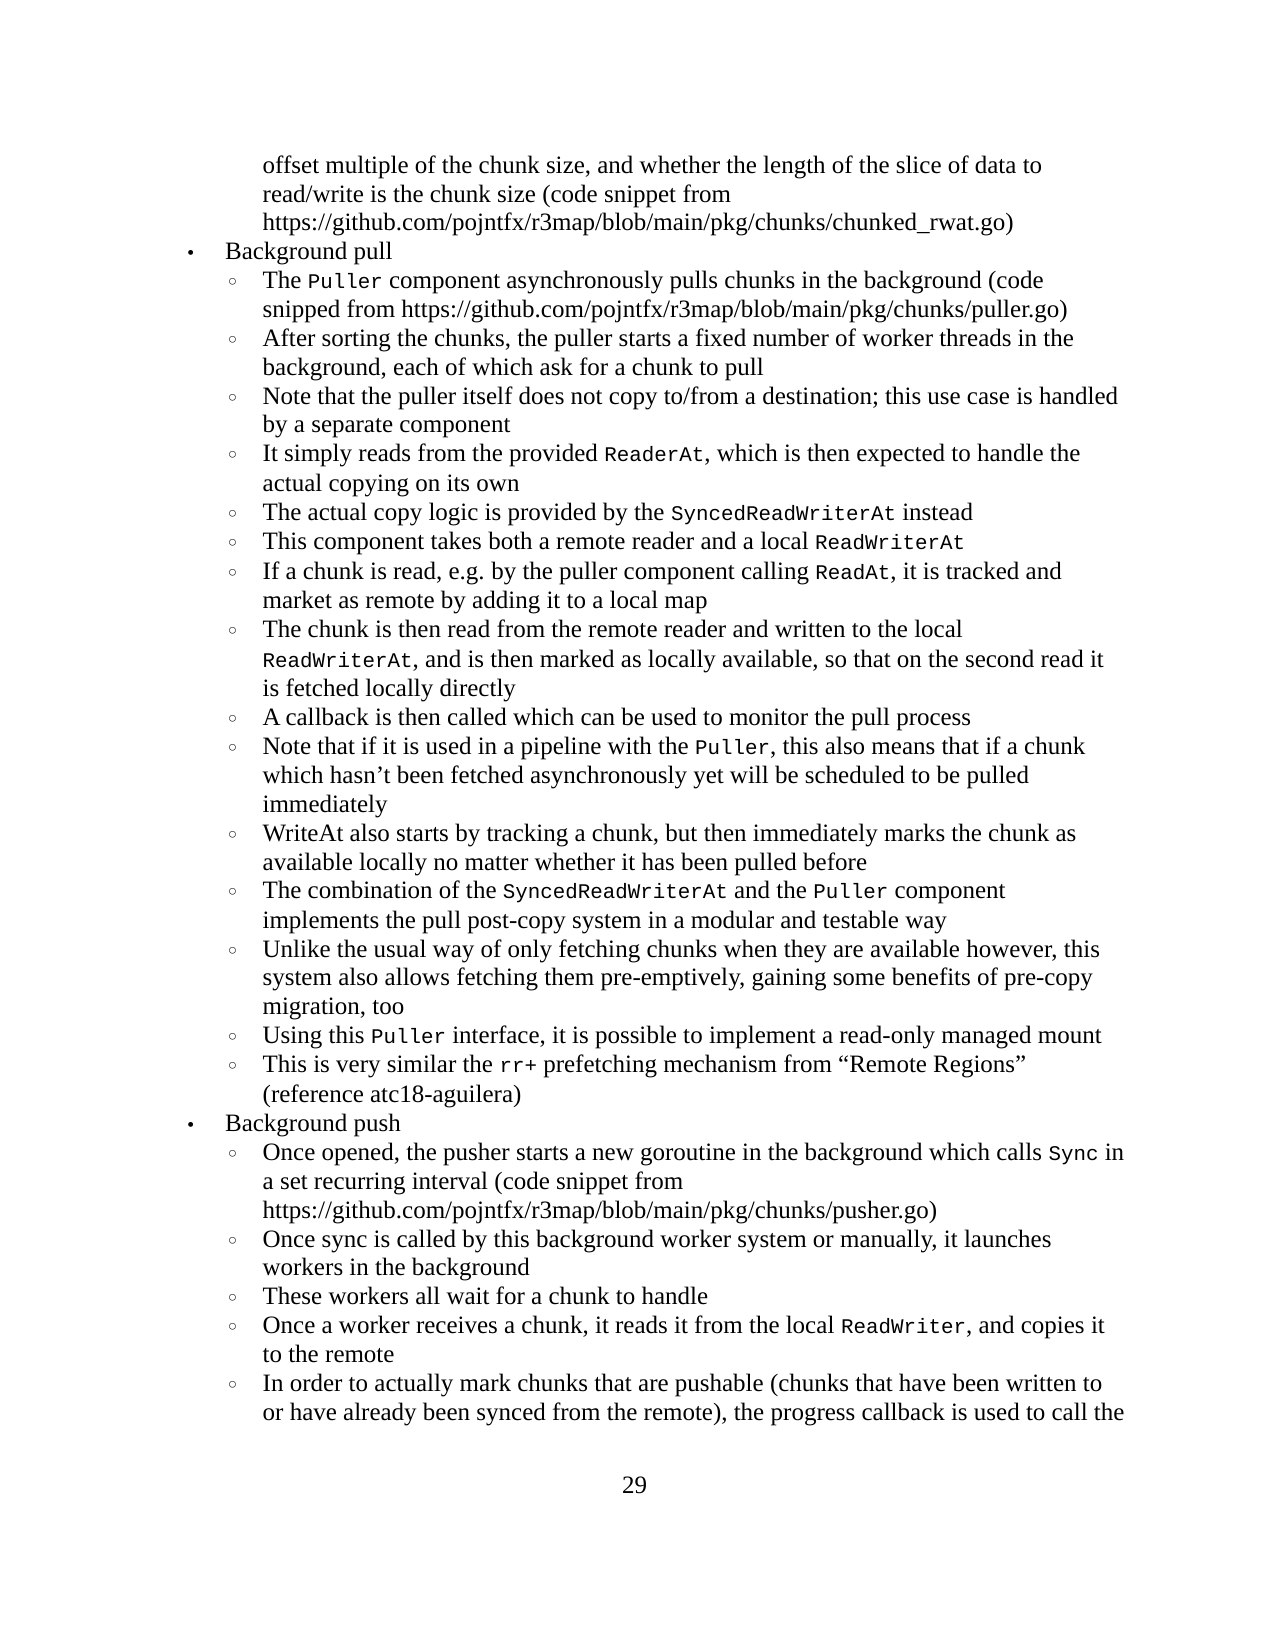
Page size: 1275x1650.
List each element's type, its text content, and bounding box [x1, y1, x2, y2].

list After sorting the chunks, the puller starts a fixed number of worker threads in the background, each of which ask for a chunk to pull [225, 323, 1125, 381]
list WriteAt also starts by tracking a chunk, but then immediately marks the chunk as available locally no matter whether it has been pulled before [225, 818, 1125, 875]
list Background push [187, 1108, 1125, 1137]
list These workers all wait for a chunk to handle [225, 1281, 1125, 1310]
list offset multiple of the chunk size, and whether the length of the slice of data to read/write is the chunk size (code snippet from https://github.com/pojntfx/r3map/blob/main/pkg/chunks/chunked_rwat.go) [225, 150, 1125, 236]
list Using this Puller interface, it is possible to implement a read-only managed mount [225, 1020, 1125, 1049]
list Unlike the usual way of only fetching chunks when they are available however, this system also allows fetching them pre-emptively, gaining some benefits of pre-copy migration, too [225, 934, 1125, 1020]
list Background pull [187, 236, 1125, 265]
list Once a worker receives a chunk, it reads it from the local ReadWriter, and copies it to the remote [225, 1310, 1125, 1368]
list In order to actually mark chunks that are pushable (chunks that have been written to or have already been synced from the remote), the progress callback is used to call the [225, 1368, 1125, 1426]
list A callback is then called which can be used to monitor the pull process [225, 702, 1125, 731]
list The Puller component asynchronously pulls chunks in the background (code snipped from https://github.com/pojntfx/r3map/blob/main/pkg/chunks/puller.go) [225, 265, 1125, 323]
list It simply reads from the provided ReaderAt, which is then expected to handle the actual copying on its own [225, 438, 1125, 497]
list This component takes both a remote reader and a local ReadWriterAt [225, 526, 1125, 556]
list If a chunk is read, e.g. by the puller component calling ReadAt, it is tracked and market as remote by adding it to a local map [225, 556, 1125, 614]
list Note that if it is used in a pipeline with the Puller, this also means that if a chunk which hasn’t been fetched asynchronously yet will be scheduled to be pulled immediately [225, 731, 1125, 818]
list Once sync is called by this background worker system or manually, it launches workers in the background [225, 1224, 1125, 1281]
list The combination of the SyncedReadWriterAt and the Puller component implements the pull post-copy system in a modular and testable way [225, 875, 1125, 934]
list Note that the puller itself does not copy to/from a destination; this use case is handled by a separate component [225, 381, 1125, 438]
list This is very similar the rr+ prefetching mechanism from “Remote Regions” (reference atc18-aguilera) [225, 1049, 1125, 1108]
list Once opened, the pusher starts a new goroutine in the background which calls Sync in a set recurring interval (code snippet from https://github.com/pojntfx/r3map/blob/main/pkg/chunks/pusher.go) [225, 1137, 1125, 1224]
list The actual copy logic is provided by the SyncedReadWriterAt instead [225, 497, 1125, 526]
list The chunk is then read from the remote reader and written to the local ReadWriterAt, and is then marked as locally available, so that on the second read it is fetched locally directly [225, 614, 1125, 702]
